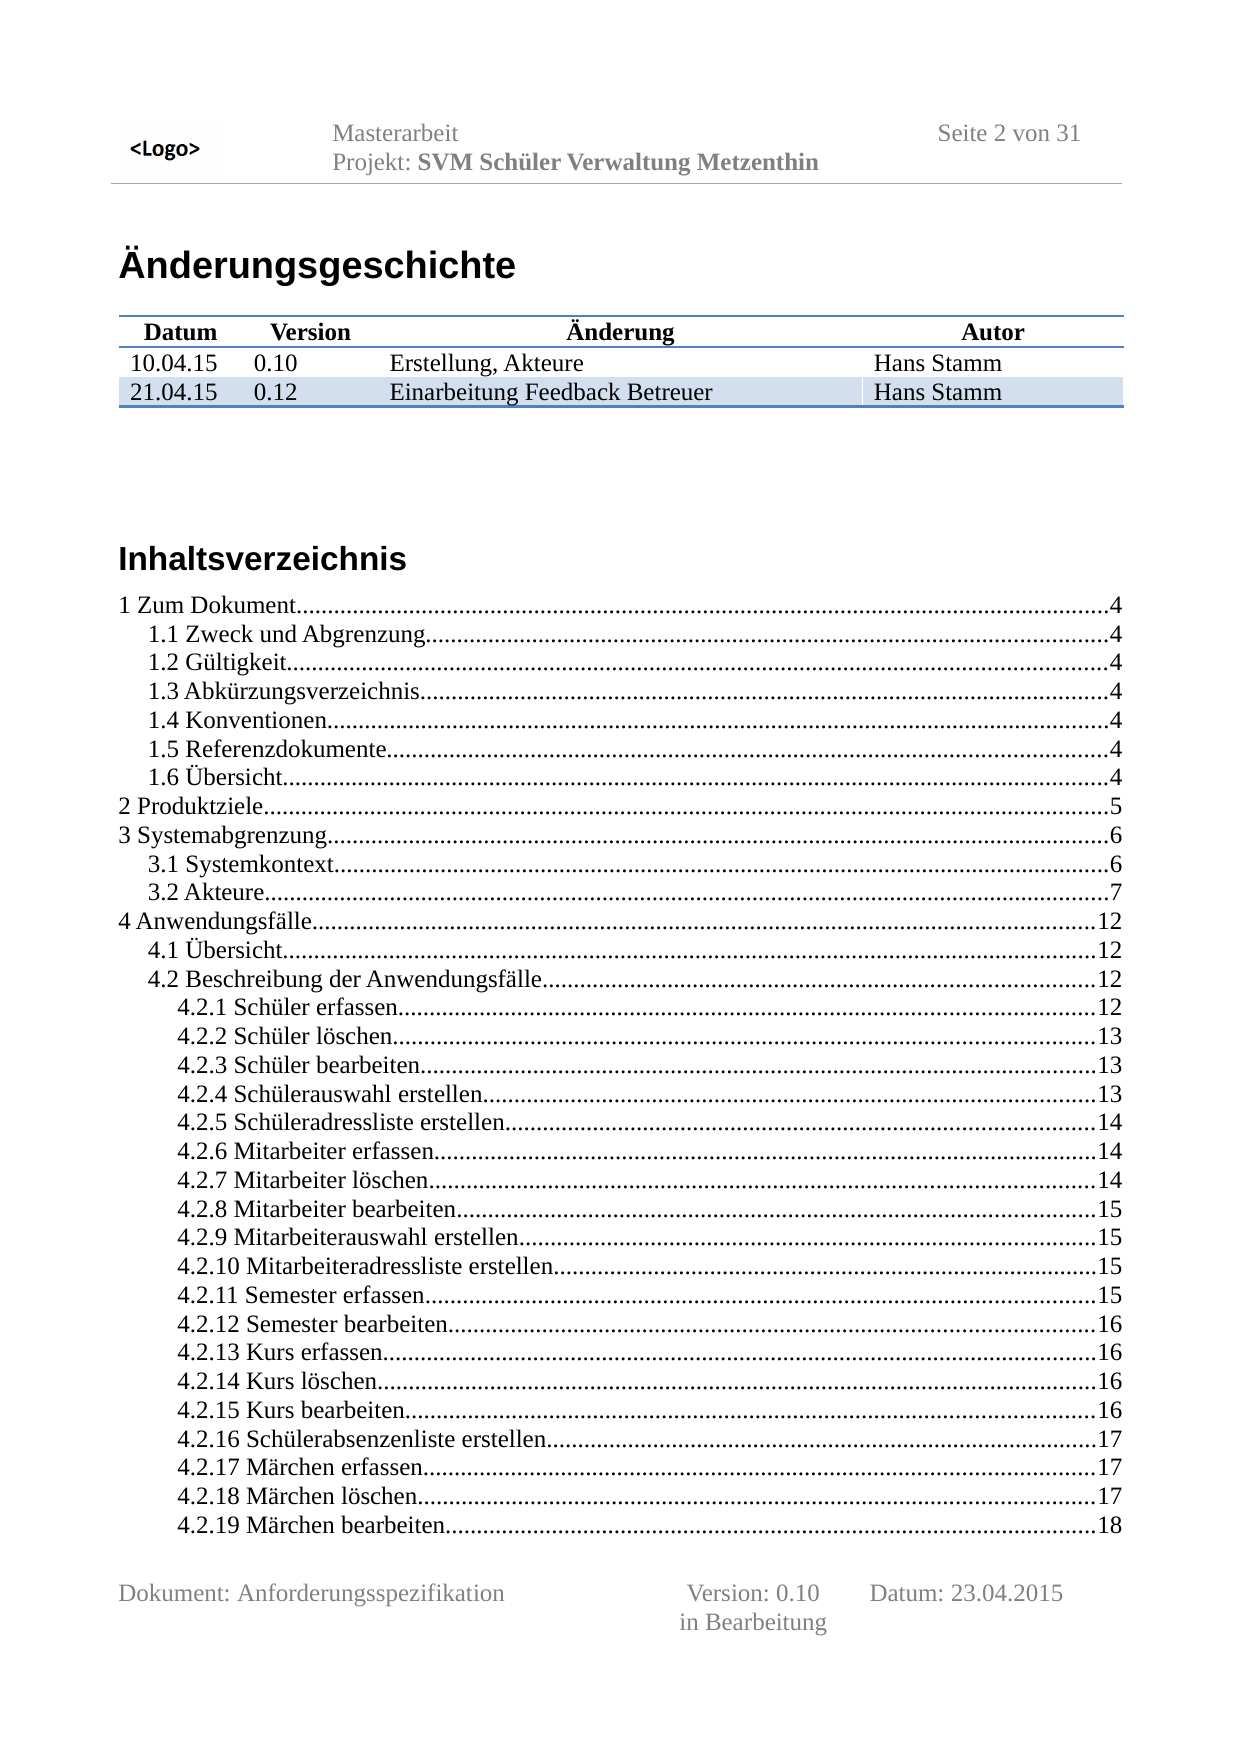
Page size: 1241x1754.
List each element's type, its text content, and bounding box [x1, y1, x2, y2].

table_cell Hans Stamm [863, 377, 1123, 405]
text 4.1 Übersicht 12 [148, 935, 1122, 964]
text 1.6 Übersicht 4 [148, 762, 1122, 791]
subtitle Inhaltsverzeichnis [118, 539, 1122, 577]
text Änderungsgeschichte [118, 242, 1122, 286]
text 1.3 Abkürzungsverzeichnis 4 [148, 676, 1122, 705]
table_header Datum [119, 317, 242, 346]
text 4.2.6 Mitarbeiter erfassen 14 [177, 1136, 1122, 1165]
text 4.2.18 Märchen löschen 17 [177, 1481, 1122, 1510]
table_cell 0.12 [242, 377, 378, 405]
text 1.1 Zweck und Abgrenzung 4 [148, 619, 1122, 647]
text 1.5 Referenzdokumente 4 [148, 734, 1122, 762]
text 4.2.1 Schüler erfassen 12 [177, 992, 1122, 1021]
text 4.2.3 Schüler bearbeiten 13 [177, 1050, 1122, 1079]
text 1 Zum Dokument 4 [118, 590, 1122, 619]
table_cell 10.04.15 [119, 348, 242, 377]
table_cell 0.10 [242, 348, 378, 377]
text 4.2.13 Kurs erfassen 16 [177, 1337, 1122, 1366]
text 4.2.19 Märchen bearbeiten 18 [177, 1510, 1122, 1539]
text 4.2 Beschreibung der Anwendungsfälle 12 [148, 964, 1122, 992]
picture [118, 118, 224, 183]
text 4.2.16 Schülerabsenzenliste erstellen 17 [177, 1424, 1122, 1452]
text 4.2.10 Mitarbeiteradressliste erstellen 15 [177, 1251, 1122, 1280]
text 4.2.11 Semester erfassen 15 [177, 1280, 1122, 1309]
text 4 Anwendungsfälle 12 [118, 906, 1122, 935]
text 4.2.17 Märchen erfassen 17 [177, 1452, 1122, 1481]
text 4.2.14 Kurs löschen 16 [177, 1366, 1122, 1395]
table_header Autor [863, 317, 1123, 346]
text 1.2 Gültigkeit 4 [148, 647, 1122, 676]
text 2 Produktziele 5 [118, 791, 1122, 820]
table_cell Hans Stamm [863, 348, 1123, 377]
table_cell Einarbeitung Feedback Betreuer [378, 377, 862, 405]
text 1.4 Konventionen 4 [148, 705, 1122, 734]
table_cell 21.04.15 [119, 377, 242, 405]
text 4.2.7 Mitarbeiter löschen 14 [177, 1165, 1122, 1194]
text 4.2.9 Mitarbeiterauswahl erstellen 15 [177, 1222, 1122, 1251]
table_header Änderung [378, 317, 862, 346]
text 4.2.15 Kurs bearbeiten 16 [177, 1395, 1122, 1424]
text 4.2.12 Semester bearbeiten 16 [177, 1309, 1122, 1337]
text 4.2.8 Mitarbeiter bearbeiten 15 [177, 1194, 1122, 1222]
text 3 Systemabgrenzung 6 [118, 820, 1122, 849]
text 3.1 Systemkontext 6 [148, 849, 1122, 877]
text 4.2.4 Schülerauswahl erstellen 13 [177, 1079, 1122, 1107]
text 3.2 Akteure 7 [148, 877, 1122, 906]
text 4.2.5 Schüleradressliste erstellen 14 [177, 1107, 1122, 1136]
text 4.2.2 Schüler löschen 13 [177, 1021, 1122, 1050]
table_cell Erstellung, Akteure [378, 348, 862, 377]
table_header Version [242, 317, 378, 346]
